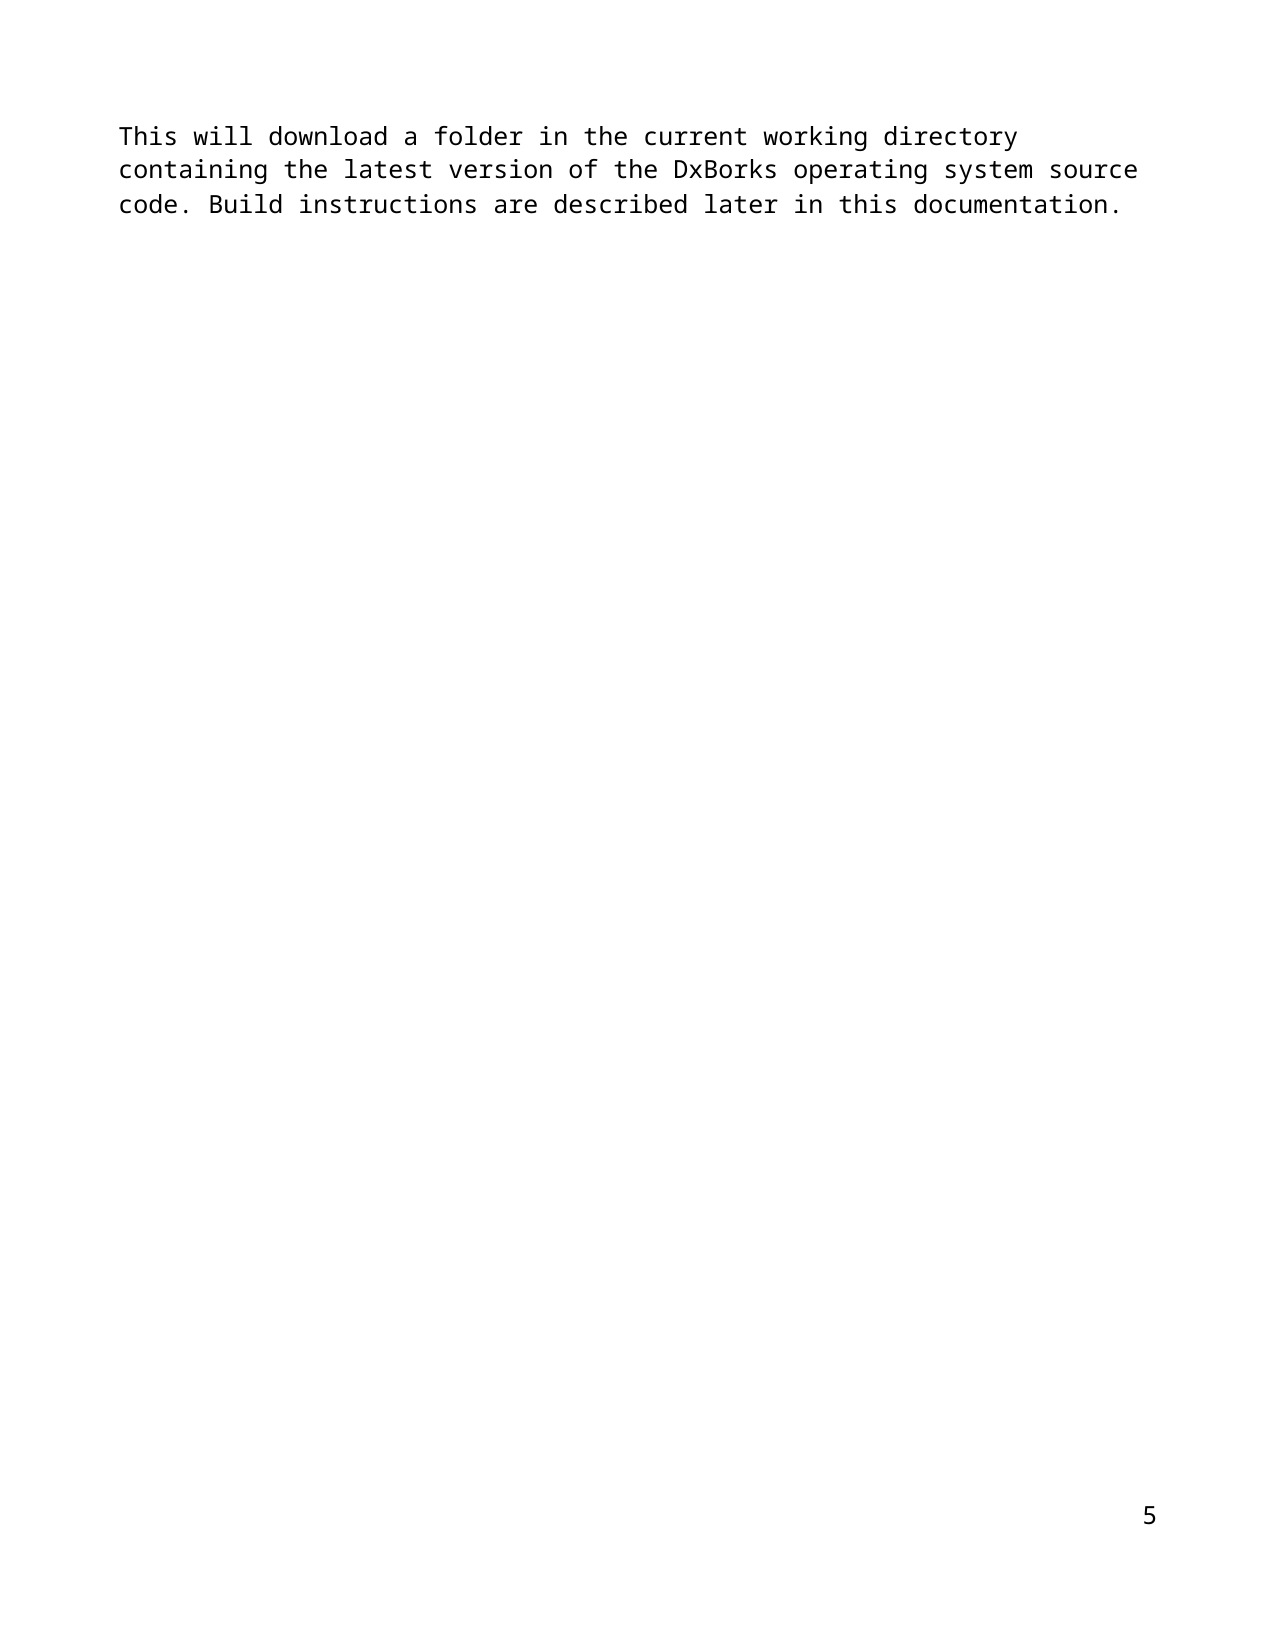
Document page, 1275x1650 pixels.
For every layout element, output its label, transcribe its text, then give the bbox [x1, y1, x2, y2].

text This will download a folder in the current working directory containing the latest version of the DxBorks operating system source code. Build instructions are described later in this documentation. [118, 118, 1157, 220]
